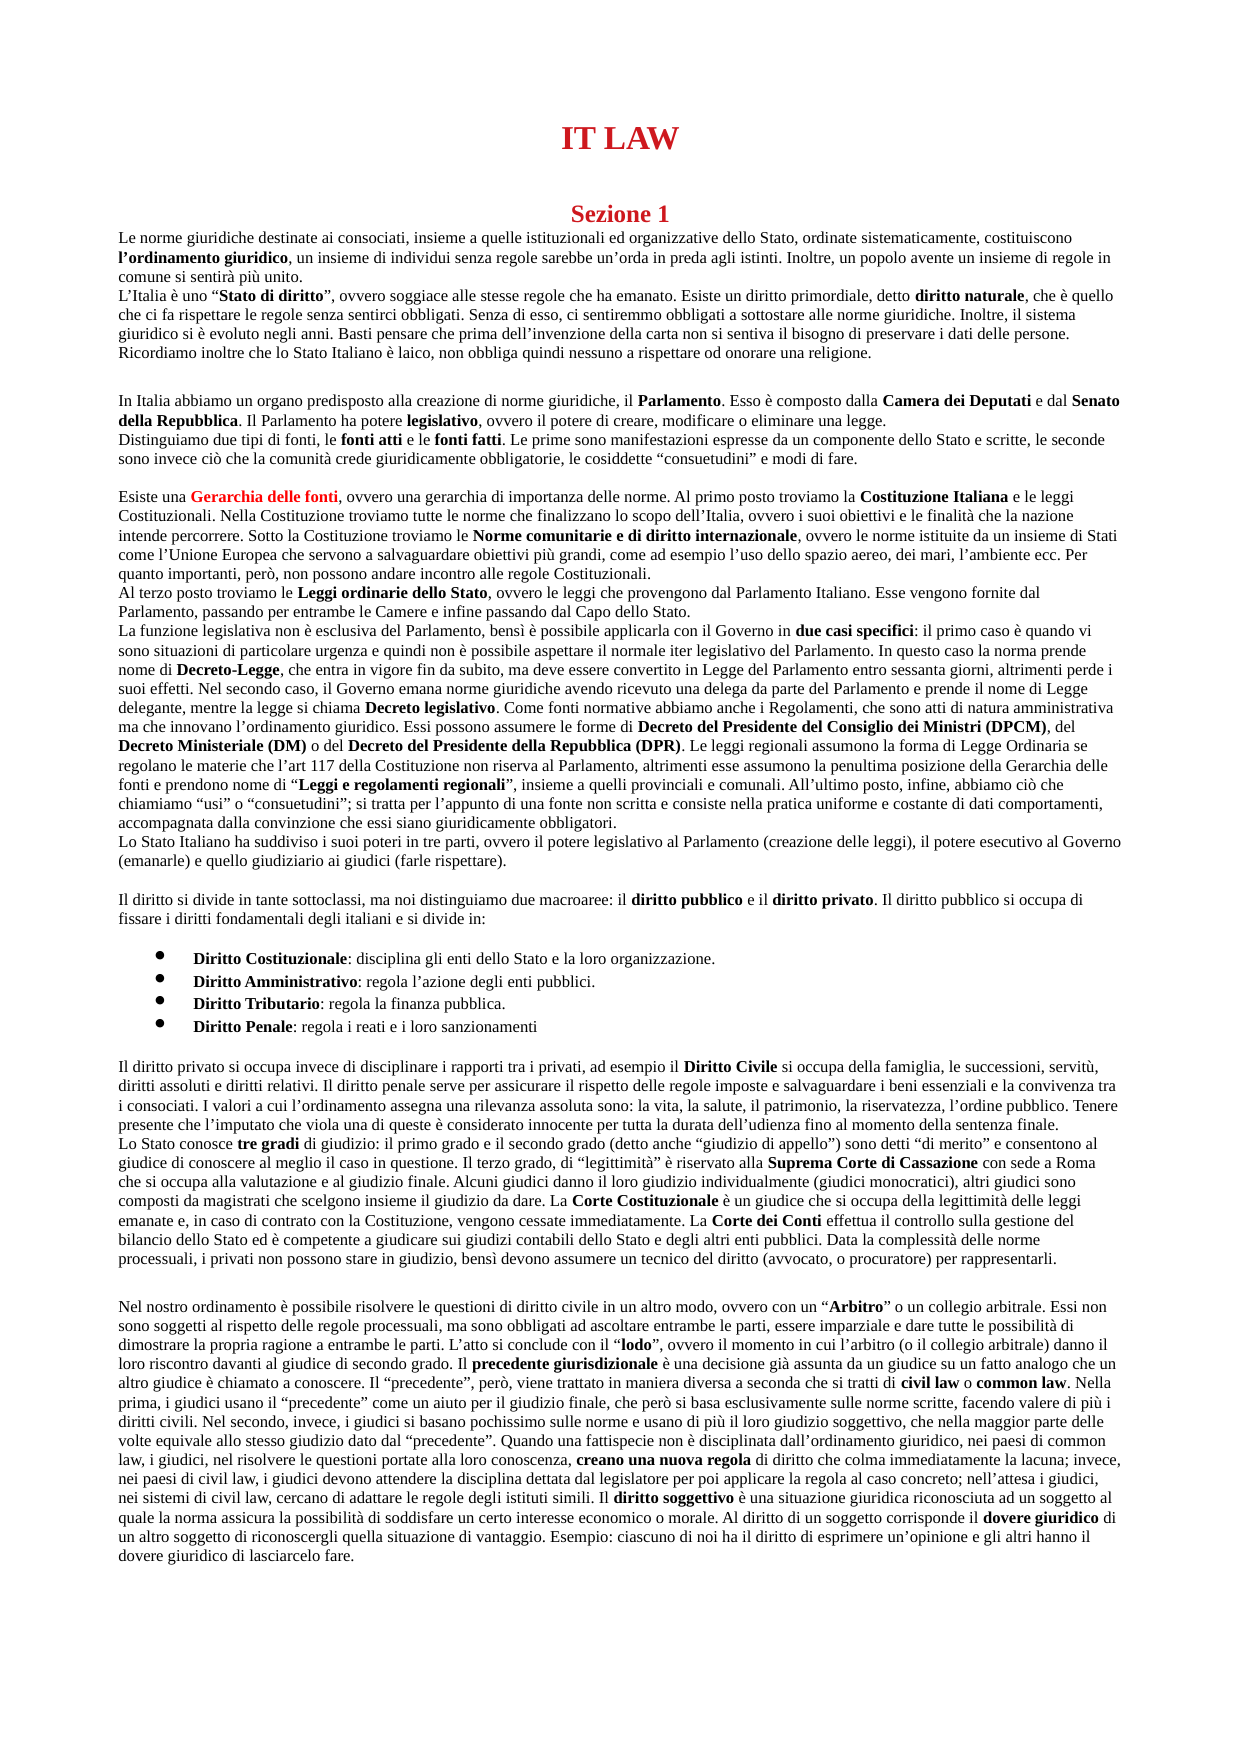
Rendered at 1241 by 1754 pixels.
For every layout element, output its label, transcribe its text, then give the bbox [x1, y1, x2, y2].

text Il diritto si divide in tante sottoclassi, ma noi distinguiamo due macroaree: il diritto pubblico e il diritto privato. Il diritto pubblico si occupa di fissare i diritti fondamentali degli italiani e si divide in: [118, 889, 1122, 928]
list Diritto Amministrativo: regola l’azione degli enti pubblici. [156, 970, 1122, 992]
text La funzione legislativa non è esclusiva del Parlamento, bensì è possibile applicarla con il Governo in due casi specifici: il primo caso è quando vi sono situazioni di particolare urgenza e quindi non è possibile aspettare il normale iter legislativo del Parlamento. In questo caso la norma prende nome di Decreto-Legge, che entra in vigore fin da subito, ma deve essere convertito in Legge del Parlamento entro sessanta giorni, altrimenti perde i suoi effetti. Nel secondo caso, il Governo emana norme giuridiche avendo ricevuto una delega da parte del Parlamento e prende il nome di Legge delegante, mentre la legge si chiama Decreto legislativo. Come fonti normative abbiamo anche i Regolamenti, che sono atti di natura amministrativa ma che innovano l’ordinamento giuridico. Essi possono assumere le forme di Decreto del Presidente del Consiglio dei Ministri (DPCM), del Decreto Ministeriale (DM) o del Decreto del Presidente della Repubblica (DPR). Le leggi regionali assumono la forma di Legge Ordinaria se regolano le materie che l’art 117 della Costituzione non riserva al Parlamento, altrimenti esse assumono la penultima posizione della Gerarchia delle fonti e prendono nome di “Leggi e regolamenti regionali”, insieme a quelli provinciali e comunali. All’ultimo posto, infine, abbiamo ciò che chiamiamo “usi” o “consuetudini”; si tratta per l’appunto di una fonte non scritta e consiste nella pratica uniforme e costante di dati comportamenti, accompagnata dalla convinzione che essi siano giuridicamente obbligatori. [118, 621, 1122, 832]
text Nel nostro ordinamento è possibile risolvere le questioni di diritto civile in un altro modo, ovvero con un “Arbitro” o un collegio arbitrale. Essi non sono soggetti al rispetto delle regole processuali, ma sono obbligati ad ascoltare entrambe le parti, essere imparziale e dare tutte le possibilità di dimostrare la propria ragione a entrambe le parti. L’atto si conclude con il “lodo”, ovvero il momento in cui l’arbitro (o il collegio arbitrale) danno il loro riscontro davanti al giudice di secondo grado. Il precedente giurisdizionale è una decisione già assunta da un giudice su un fatto analogo che un altro giudice è chiamato a conoscere. Il “precedente”, però, viene trattato in maniera diversa a seconda che si tratti di civil law o common law. Nella prima, i giudici usano il “precedente” come un aiuto per il giudizio finale, che però si basa esclusivamente sulle norme scritte, facendo valere di più i diritti civili. Nel secondo, invece, i giudici si basano pochissimo sulle norme e usano di più il loro giudizio soggettivo, che nella maggior parte delle volte equivale allo stesso giudizio dato dal “precedente”. Quando una fattispecie non è disciplinata dall’ordinamento giuridico, nei paesi di common law, i giudici, nel risolvere le questioni portate alla loro conoscenza, creano una nuova regola di diritto che colma immediatamente la lacuna; invece, nei paesi di civil law, i giudici devono attendere la disciplina dettata dal legislatore per poi applicare la regola al caso concreto; nell’attesa i giudici, nei sistemi di civil law, cercano di adattare le regole degli istituti simili. Il diritto soggettivo è una situazione giuridica riconosciuta ad un soggetto al quale la norma assicura la possibilità di soddisfare un certo interesse economico o morale. Al diritto di un soggetto corrisponde il dovere giuridico di un altro soggetto di riconoscergli quella situazione di vantaggio. Esempio: ciascuno di noi ha il diritto di esprimere un’opinione e gli altri hanno il dovere giuridico di lasciarcelo fare. [118, 1297, 1122, 1565]
text Lo Stato Italiano ha suddiviso i suoi poteri in tre parti, ovvero il potere legislativo al Parlamento (creazione delle leggi), il potere esecutivo al Governo (emanarle) e quello giudiziario ai giudici (farle rispettare). [118, 832, 1122, 870]
text Distinguiamo due tipi di fonti, le fonti atti e le fonti fatti. Le prime sono manifestazioni espresse da un componente dello Stato e scritte, le seconde sono invece ciò che la comunità crede giuridicamente obbligatorie, le cosiddette “consuetudini” e modi di fare. [118, 429, 1122, 468]
text Al terzo posto troviamo le Leggi ordinarie dello Stato, ovvero le leggi che provengono dal Parlamento Italiano. Esse vengono fornite dal Parlamento, passando per entrambe le Camere e infine passando dal Capo dello Stato. [118, 583, 1122, 621]
text L’Italia è uno “Stato di diritto”, ovvero soggiace alle stesse regole che ha emanato. Esiste un diritto primordiale, detto diritto naturale, che è quello che ci fa rispettare le regole senza sentirci obbligati. Senza di esso, ci sentiremmo obbligati a sottostare alle norme giuridiche. Inoltre, il sistema giuridico si è evoluto negli anni. Basti pensare che prima dell’invenzione della carta non si sentiva il bisogno di preservare i dati delle persone. Ricordiamo inoltre che lo Stato Italiano è laico, non obbliga quindi nessuno a rispettare od onorare una religione. [118, 286, 1122, 362]
text Il diritto privato si occupa invece di disciplinare i rapporti tra i privati, ad esempio il Diritto Civile si occupa della famiglia, le successioni, servitù, diritti assoluti e diritti relativi. Il diritto penale serve per assicurare il rispetto delle regole imposte e salvaguardare i beni essenziali e la convivenza tra i consociati. I valori a cui l’ordinamento assegna una rilevanza assoluta sono: la vita, la salute, il patrimonio, la riservatezza, l’ordine pubblico. Tenere presente che l’imputato che viola una di queste è considerato innocente per tutta la durata dell’udienza fino al momento della sentenza finale. [118, 1057, 1122, 1134]
text Sezione 1 [118, 199, 1122, 228]
list Diritto Penale: regola i reati e i loro sanzionamenti [156, 1015, 1122, 1038]
list Diritto Costituzionale: disciplina gli enti dello Stato e la loro organizzazione. [156, 947, 1122, 970]
text Esiste una Gerarchia delle fonti, ovvero una gerarchia di importanza delle norme. Al primo posto troviamo la Costituzione Italiana e le leggi Costituzionali. Nella Costituzione troviamo tutte le norme che finalizzano lo scopo dell’Italia, ovvero i suoi obiettivi e le finalità che la nazione intende percorrere. Sotto la Costituzione troviamo le Norme comunitarie e di diritto internazionale, ovvero le norme istituite da un insieme di Stati come l’Unione Europea che servono a salvaguardare obiettivi più grandi, come ad esempio l’uso dello spazio aereo, dei mari, l’ambiente ecc. Per quanto importanti, però, non possono andare incontro alle regole Costituzionali. [118, 487, 1122, 583]
text Le norme giuridiche destinate ai consociati, insieme a quelle istituzionali ed organizzative dello Stato, ordinate sistematicamente, costituiscono l’ordinamento giuridico, un insieme di individui senza regole sarebbe un’orda in preda agli istinti. Inoltre, un popolo avente un insieme di regole in comune si sentirà più unito. [118, 228, 1122, 286]
list Diritto Tributario: regola la finanza pubblica. [156, 992, 1122, 1015]
text IT LAW [118, 118, 1122, 156]
text Lo Stato conosce tre gradi di giudizio: il primo grado e il secondo grado (detto anche “giudizio di appello”) sono detti “di merito” e consentono al giudice di conoscere al meglio il caso in questione. Il terzo grado, di “legittimità” è riservato alla Suprema Corte di Cassazione con sede a Roma che si occupa alla valutazione e al giudizio finale. Alcuni giudici danno il loro giudizio individualmente (giudici monocratici), altri giudici sono composti da magistrati che scelgono insieme il giudizio da dare. La Corte Costituzionale è un giudice che si occupa della legittimità delle leggi emanate e, in caso di contrato con la Costituzione, vengono cessate immediatamente. La Corte dei Conti effettua il controllo sulla gestione del bilancio dello Stato ed è competente a giudicare sui giudizi contabili dello Stato e degli altri enti pubblici. Data la complessità delle norme processuali, i privati non possono stare in giudizio, bensì devono assumere un tecnico del diritto (avvocato, o procuratore) per rappresentarli. [118, 1134, 1122, 1268]
text In Italia abbiamo un organo predisposto alla creazione di norme giuridiche, il Parlamento. Esso è composto dalla Camera dei Deputati e dal Senato della Repubblica. Il Parlamento ha potere legislativo, ovvero il potere di creare, modificare o eliminare una legge. [118, 391, 1122, 429]
